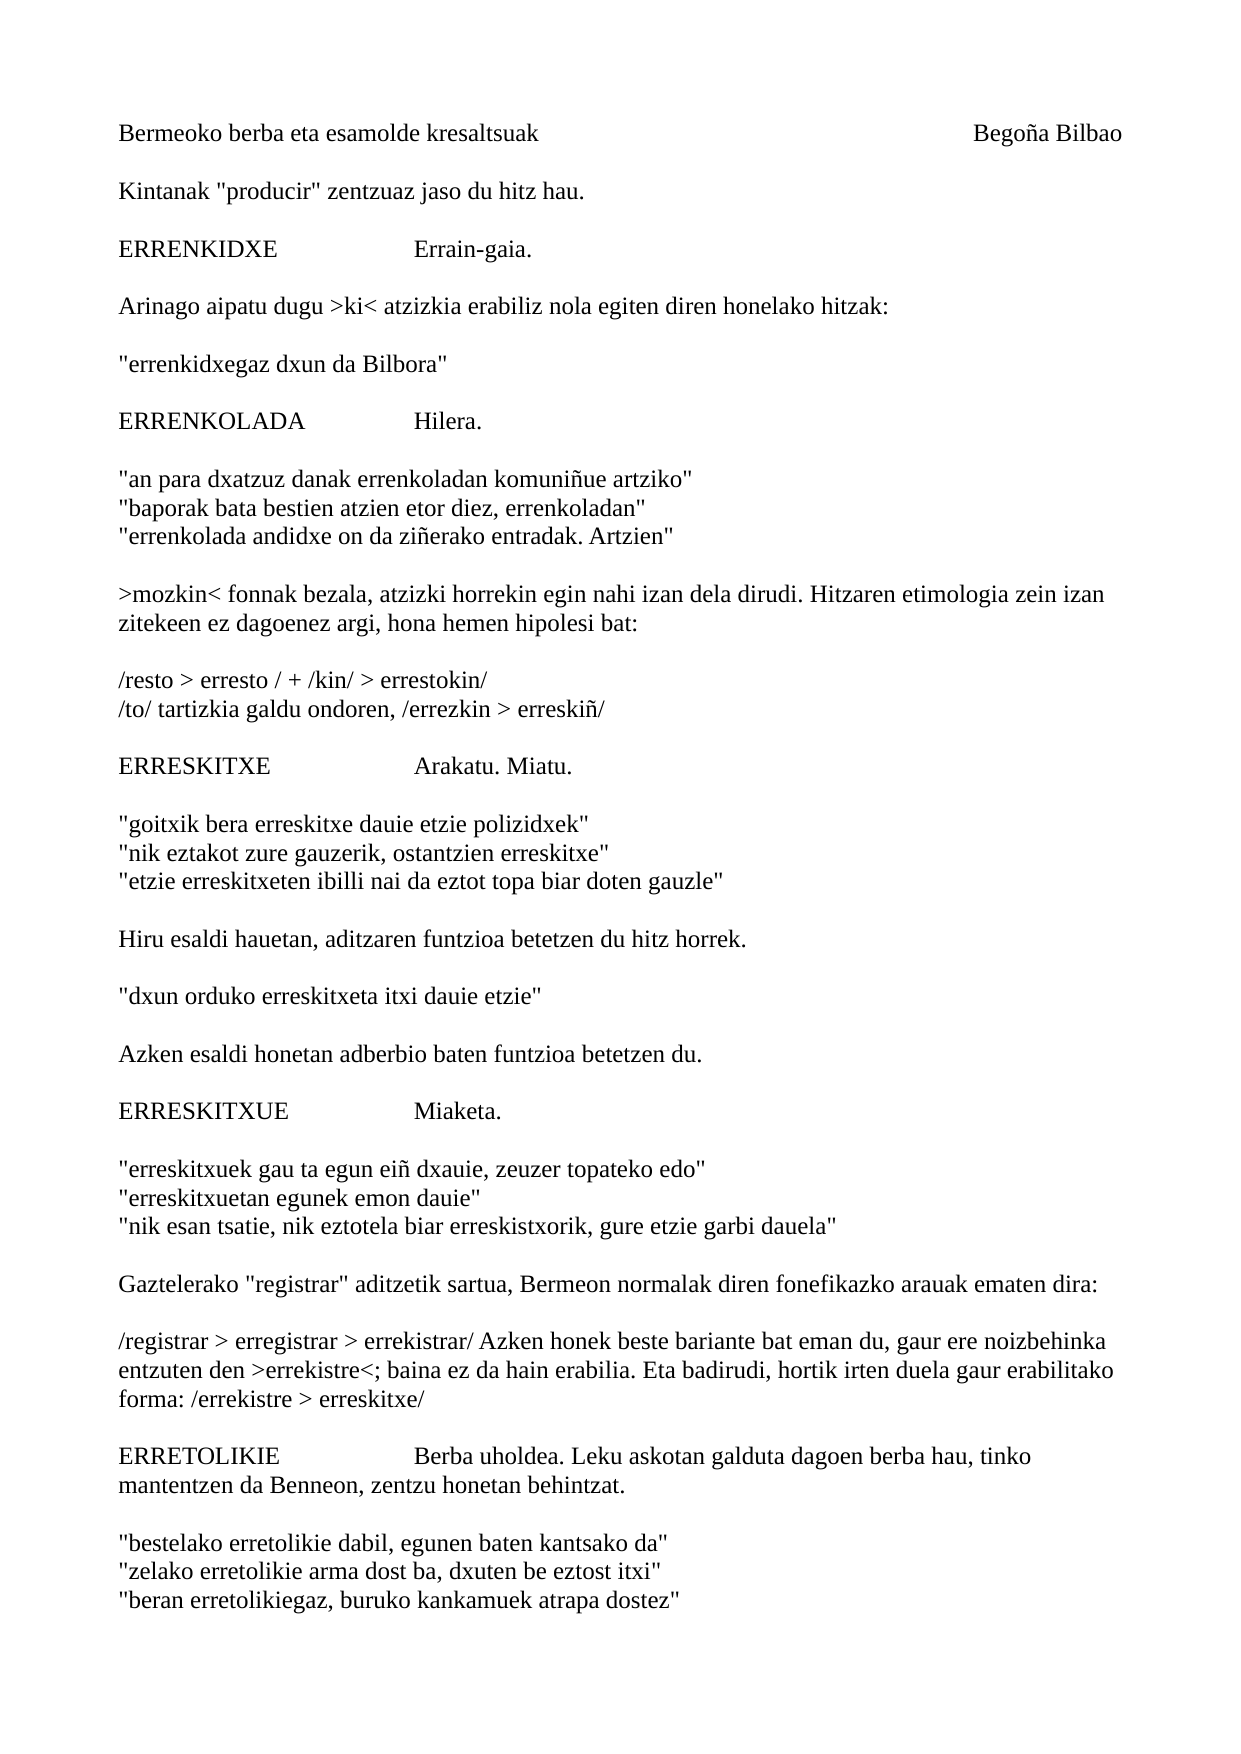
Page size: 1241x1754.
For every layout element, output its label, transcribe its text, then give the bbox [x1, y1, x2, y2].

text ERRENKOLADA Hilera. [118, 406, 1122, 435]
text >mozkin< fonnak bezala, atzizki horrekin egin nahi izan dela dirudi. Hitzaren etimologia zein izan zitekeen ez dagoenez argi, hona hemen hipolesi bat: [118, 579, 1122, 636]
text "bestelako erretolikie dabil, egunen baten kantsako da" [118, 1528, 1122, 1556]
text "zelako erretolikie arma dost ba, dxuten be eztost itxi" [118, 1556, 1122, 1585]
text "erreskitxuetan egunek emon dauie" [118, 1183, 1122, 1211]
text Kintanak "producir" zentzuaz jaso du hitz hau. [118, 176, 1122, 205]
text /to/ tartizkia galdu ondoren, /errezkin > erreskiñ/ [118, 694, 1122, 723]
text Gaztelerako "registrar" aditzetik sartua, Bermeon normalak diren fonefikazko arauak ematen dira: [118, 1269, 1122, 1298]
text "dxun orduko erreskitxeta itxi dauie etzie" [118, 981, 1122, 1010]
text "an para dxatzuz danak errenkoladan komuniñue artziko" [118, 464, 1122, 493]
text Azken esaldi honetan adberbio baten funtzioa betetzen du. [118, 1039, 1122, 1068]
text /resto > erresto / + /kin/ > errestokin/ [118, 665, 1122, 694]
text "errenkidxegaz dxun da Bilbora" [118, 349, 1122, 378]
text ERRESKITXE Arakatu. Miatu. [118, 751, 1122, 780]
text ERRESKITXUE Miaketa. [118, 1096, 1122, 1125]
text "goitxik bera erreskitxe dauie etzie polizidxek" [118, 809, 1122, 838]
text "etzie erreskitxeten ibilli nai da eztot topa biar doten gauzle" [118, 866, 1122, 895]
text Arinago aipatu dugu >ki< atzizkia erabiliz nola egiten diren honelako hitzak: [118, 291, 1122, 320]
text Hiru esaldi hauetan, aditzaren funtzioa betetzen du hitz horrek. [118, 924, 1122, 953]
text "nik esan tsatie, nik eztotela biar erreskistxorik, gure etzie garbi dauela" [118, 1211, 1122, 1240]
text "nik eztakot zure gauzerik, ostantzien erreskitxe" [118, 838, 1122, 866]
text "errenkolada andidxe on da ziñerako entradak. Artzien" [118, 521, 1122, 550]
text "erreskitxuek gau ta egun eiñ dxauie, zeuzer topateko edo" [118, 1154, 1122, 1183]
text "beran erretolikiegaz, buruko kankamuek atrapa dostez" [118, 1585, 1122, 1614]
text ERRETOLIKIE Berba uholdea. Leku askotan galduta dagoen berba hau, tinko mantentzen da Benneon, zentzu honetan behintzat. [118, 1441, 1122, 1499]
text "baporak bata bestien atzien etor diez, errenkoladan" [118, 493, 1122, 521]
text /registrar > erregistrar > errekistrar/ Azken honek beste bariante bat eman du, gaur ere noizbehinka entzuten den >errekistre<; baina ez da hain erabilia. Eta badirudi, hortik irten duela gaur erabilitako forma: /errekistre > erreskitxe/ [118, 1326, 1122, 1413]
text ERRENKIDXE Errain-gaia. [118, 234, 1122, 263]
